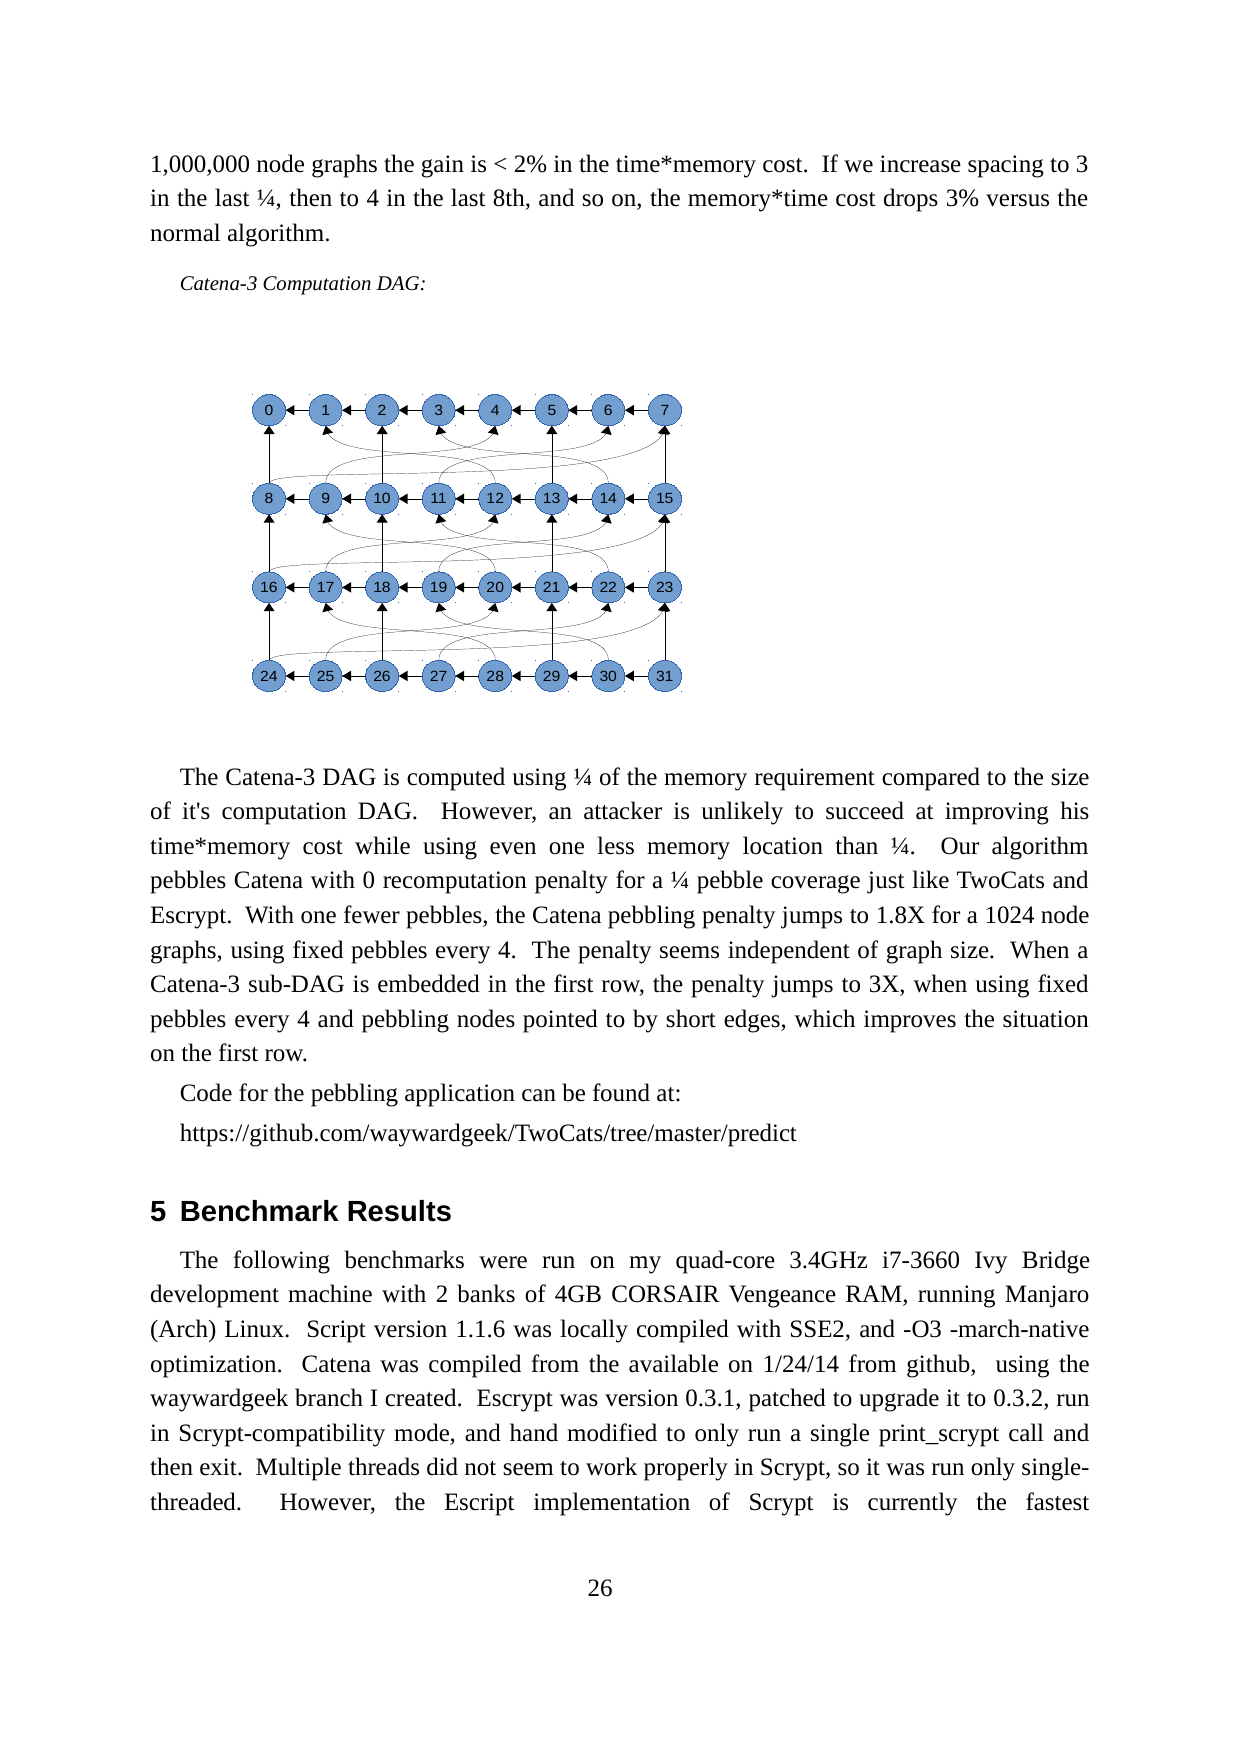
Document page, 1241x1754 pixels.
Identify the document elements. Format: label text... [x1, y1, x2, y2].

text https://github.com/waywardgeek/TwoCats/tree/master/predict [150, 1119, 1091, 1147]
subtitle Benchmark Results [150, 1195, 1091, 1228]
text Code for the pebbling application can be found at: [150, 1079, 1091, 1107]
text 1,000,000 node graphs the gain is < 2% in the time*memory cost. If we increase spacing to 3 in the last ¼, then to 4 in the last 8th, and so on, the memory*time cost drops 3% versus the normal algorithm. [150, 150, 1091, 247]
text Catena-3 Computation DAG: [179, 271, 799, 294]
text The following benchmarks were run on my quad-core 3.4GHz i7-3660 Ivy Bridge development machine with 2 banks of 4GB CORSAIR Vengeance RAM, running Manjaro (Arch) Linux. Script version 1.1.6 was locally compiled with SSE2, and -O3 -march-native optimization. Catena was compiled from the available on 1/24/14 from github, using the waywardgeek branch I created. Escrypt was version 0.3.1, patched to upgrade it to 0.3.2, run in Scrypt-compatibility mode, and hand modified to only run a single print_scrypt call and then exit. Multiple threads did not seem to work properly in Scrypt, so it was run only single-threaded. However, the Escript implementation of Scrypt is currently the fastest [150, 1246, 1091, 1516]
text The Catena-3 DAG is computed using ¼ of the memory requirement compared to the size of it's computation DAG. However, an attacker is unlikely to succeed at improving his time*memory cost while using even one less memory location than ¼. Our algorithm pebbles Catena with 0 recomputation penalty for a ¼ pebble coverage just like TwoCats and Escrypt. With one fewer pebbles, the Catena pebbling penalty jumps to 1.8X for a 1024 node graphs, using fixed pebbles every 4. The penalty seems independent of graph size. When a Catena-3 sub-DAG is embedded in the first row, the penalty jumps to 3X, when using fixed pebbles every 4 and pebbling nodes pointed to by short edges, which improves the situation on the first row. [150, 763, 1091, 1067]
